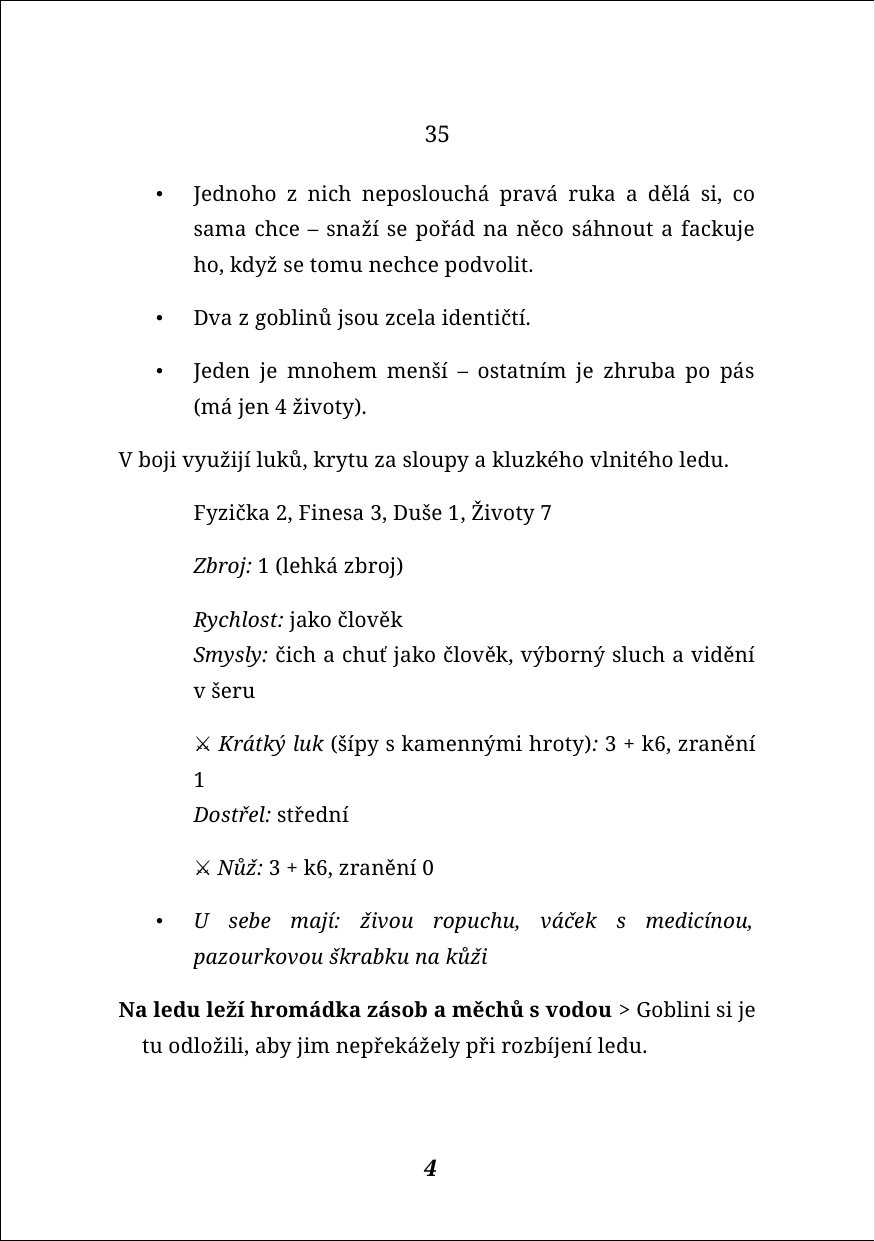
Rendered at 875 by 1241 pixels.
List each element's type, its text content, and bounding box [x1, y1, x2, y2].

list Jeden je mnohem menší – ostatním je zhruba po pás (má jen 4 životy). [156, 356, 756, 420]
list Jednoho z nich neposlouchá pravá ruka a dělá si, co sama chce – snaží se pořád na něco sáhnout a fackuje ho, když se tomu nechce podvolit. [156, 179, 756, 278]
list U sebe mají: živou ropuchu, váček s medicínou, pazourkovou škrabku na kůži [156, 907, 756, 971]
text Na ledu leží hromádka zásob a měchů s vodou > Goblini si je tu odložili, aby jim nepřekážely při rozbíjení ledu. [118, 995, 756, 1059]
list Dva z goblinů jsou zcela identičtí. [156, 303, 756, 332]
list ⚔ Krátký luk (šípy s kamennými hroty): 3 + k6, zranění 1 [156, 729, 756, 793]
list Smysly: čich a chuť jako člověk, výborný sluch a vidění v šeru [156, 640, 756, 704]
list Zbroj: 1 (lehká zbroj) [156, 552, 756, 580]
list ⚔ Nůž: 3 + k6, zranění 0 [156, 853, 756, 882]
list Rychlost: jako člověk [156, 605, 756, 633]
text V boji využijí luků, krytu za sloupy a kluzkého vlnitého ledu. [118, 445, 756, 474]
list Dostřel: střední [156, 800, 756, 829]
list Fyzička 2, Finesa 3, Duše 1, Životy 7 [156, 498, 756, 527]
